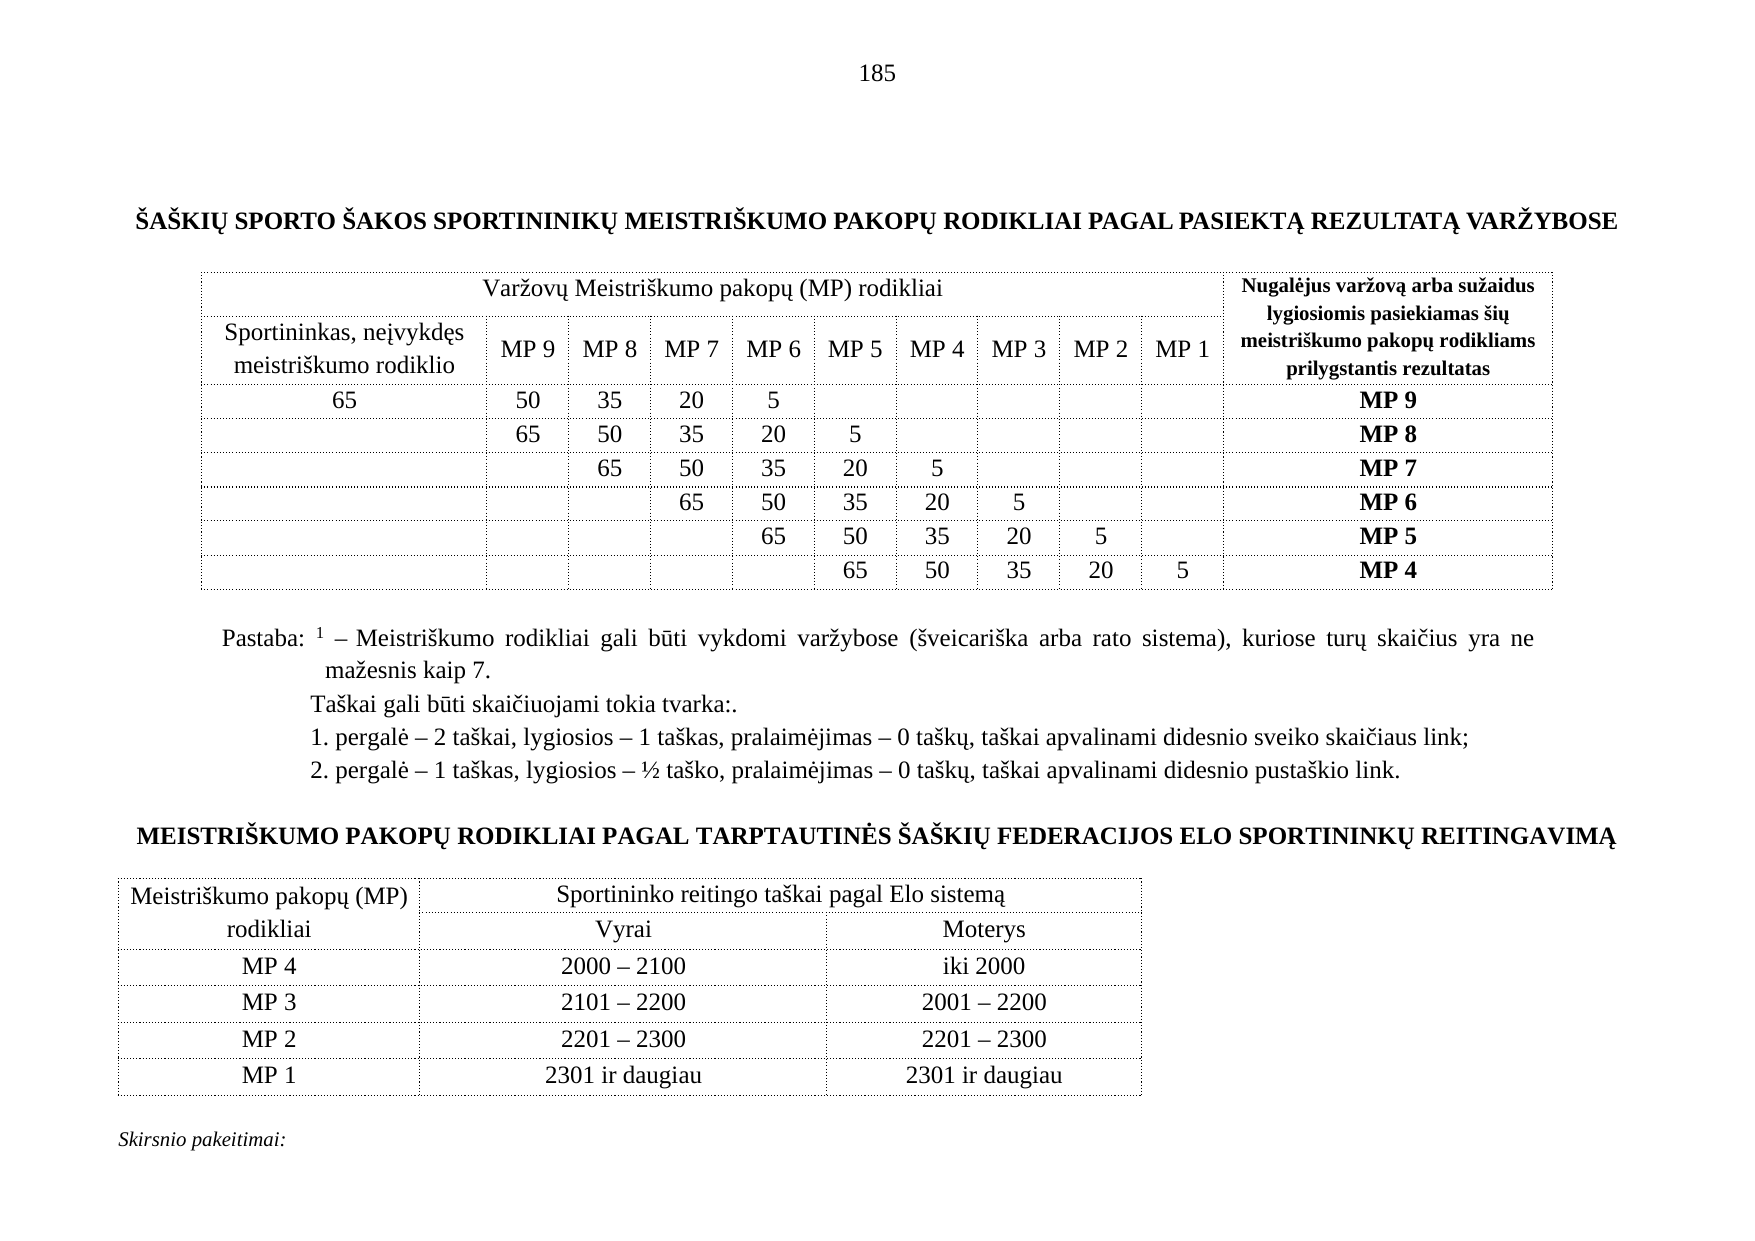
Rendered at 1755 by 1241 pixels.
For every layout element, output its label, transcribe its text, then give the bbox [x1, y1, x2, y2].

table_cell [569, 486, 651, 520]
table_cell 20 [814, 452, 896, 486]
table_cell Sportininkas, neįvykdęs meistriškumo rodiklio [202, 316, 487, 384]
table_cell [487, 452, 569, 486]
text Taškai gali būti skaičiuojami tokia tvarka:. [221, 689, 1536, 717]
table_cell MP 1 [118, 1058, 420, 1094]
table_cell [1060, 452, 1142, 486]
text 2. pergalė – 1 taškas, lygiosios – ½ taško, pralaimėjimas – 0 taškų, taškai apvalinami didesnio pustaškio link. [221, 755, 1536, 783]
table_cell 5 [733, 384, 814, 418]
table_cell [487, 486, 569, 520]
table_cell [202, 452, 487, 486]
table_header Nugalėjus varžovą arba sužaidus lygiosiomis pasiekiamas šių meistriškumo pakopų rodikliams prilygstantis rezultatas [1224, 272, 1552, 384]
table_header Varžovų Meistriškumo pakopų (MP) rodikliai [202, 272, 1223, 316]
table_cell 35 [569, 384, 651, 418]
table_cell [733, 555, 814, 588]
table_cell 2301 ir daugiau [420, 1058, 827, 1094]
table_cell 50 [896, 555, 978, 588]
table_cell [1142, 452, 1223, 486]
table_cell [651, 520, 732, 554]
table_cell 50 [569, 418, 651, 452]
table_cell 65 [814, 555, 896, 588]
table_cell iki 2000 [827, 949, 1141, 985]
table_cell MP 8 [1224, 418, 1552, 452]
table_cell 20 [733, 418, 814, 452]
table_cell MP 2 [118, 1022, 420, 1058]
table_cell [202, 555, 487, 588]
table_cell 20 [651, 384, 732, 418]
table_cell MP 4 [896, 316, 978, 384]
table_cell 35 [733, 452, 814, 486]
table_cell 2201 – 2300 [420, 1022, 827, 1058]
table_cell 65 [569, 452, 651, 486]
table_cell 65 [651, 486, 732, 520]
table_cell MP 5 [1224, 520, 1552, 554]
table_cell 35 [651, 418, 732, 452]
table_cell MP 3 [118, 985, 420, 1022]
table_cell 2001 – 2200 [827, 985, 1141, 1022]
table_cell MP 7 [651, 316, 732, 384]
table_cell [1060, 384, 1142, 418]
table_cell 20 [896, 486, 978, 520]
table_cell 65 [733, 520, 814, 554]
table_cell MP 3 [978, 316, 1060, 384]
table_cell [1142, 418, 1223, 452]
table_cell 2000 – 2100 [420, 949, 827, 985]
table_cell 50 [733, 486, 814, 520]
table_cell [1060, 418, 1142, 452]
text Pastaba: 1 – Meistriškumo rodikliai gali būti vykdomi varžybose (šveicariška arba rato sistema), kuriose turų skaičius yra ne mažesnis kaip 7. [222, 623, 1536, 684]
table_cell [487, 520, 569, 554]
table_cell MP 6 [733, 316, 814, 384]
table_cell [202, 486, 487, 520]
text MEISTRIŠKUMO PAKOPŲ RODIKLIAI PAGAL TARPTAUTINĖS ŠAŠKIŲ FEDERACIJOS ELO SPORTININKŲ REITINGAVIMĄ [118, 821, 1636, 849]
table_cell Moterys [827, 912, 1141, 949]
table_cell 2201 – 2300 [827, 1022, 1141, 1058]
table_cell [1142, 520, 1223, 554]
table_cell [814, 384, 896, 418]
table_header Sportininko reitingo taškai pagal Elo sistemą [420, 878, 1141, 912]
table_cell MP 8 [569, 316, 651, 384]
table_cell MP 4 [118, 949, 420, 985]
table_cell [896, 384, 978, 418]
table_cell MP 9 [487, 316, 569, 384]
table_cell [1142, 384, 1223, 418]
table_cell 35 [896, 520, 978, 554]
table_cell 35 [814, 486, 896, 520]
table_cell Vyrai [420, 912, 827, 949]
table_cell 5 [814, 418, 896, 452]
table_cell [487, 555, 569, 588]
table_cell 50 [814, 520, 896, 554]
table_cell 5 [1142, 555, 1223, 588]
table_cell [1142, 486, 1223, 520]
table_cell [651, 555, 732, 588]
table_cell [569, 555, 651, 588]
table_cell 5 [896, 452, 978, 486]
table_cell [1060, 486, 1142, 520]
table_cell 5 [978, 486, 1060, 520]
table_cell 65 [487, 418, 569, 452]
table_cell 5 [1060, 520, 1142, 554]
table_cell 35 [978, 555, 1060, 588]
table_header Meistriškumo pakopų (MP) rodikliai [118, 878, 420, 949]
table_cell MP 1 [1142, 316, 1223, 384]
table_cell [202, 520, 487, 554]
table_cell 2301 ir daugiau [827, 1058, 1141, 1094]
table_cell MP 6 [1224, 486, 1552, 520]
table_cell MP 4 [1224, 555, 1552, 588]
table_cell MP 2 [1060, 316, 1142, 384]
table_cell 50 [487, 384, 569, 418]
table_cell MP 5 [814, 316, 896, 384]
text Skirsnio pakeitimai: [118, 1127, 1636, 1151]
table_cell [569, 520, 651, 554]
table_cell [978, 452, 1060, 486]
table_cell [978, 418, 1060, 452]
table_cell MP 7 [1224, 452, 1552, 486]
table_cell 20 [978, 520, 1060, 554]
table_cell MP 9 [1224, 384, 1552, 418]
table_cell 20 [1060, 555, 1142, 588]
table_cell [202, 418, 487, 452]
table_cell [896, 418, 978, 452]
text ŠAŠKių sporto šakos sportininikų MEISTRIŠKUMO PAKOPŲ RODIKLIAI pagal pasiektą rezultatą varžybose [118, 206, 1636, 235]
text 1. pergalė – 2 taškai, lygiosios – 1 taškas, pralaimėjimas – 0 taškų, taškai apvalinami didesnio sveiko skaičiaus link; [221, 722, 1536, 750]
table_cell 50 [651, 452, 732, 486]
table_cell 2101 – 2200 [420, 985, 827, 1022]
table_cell 65 [202, 384, 487, 418]
table_cell [978, 384, 1060, 418]
